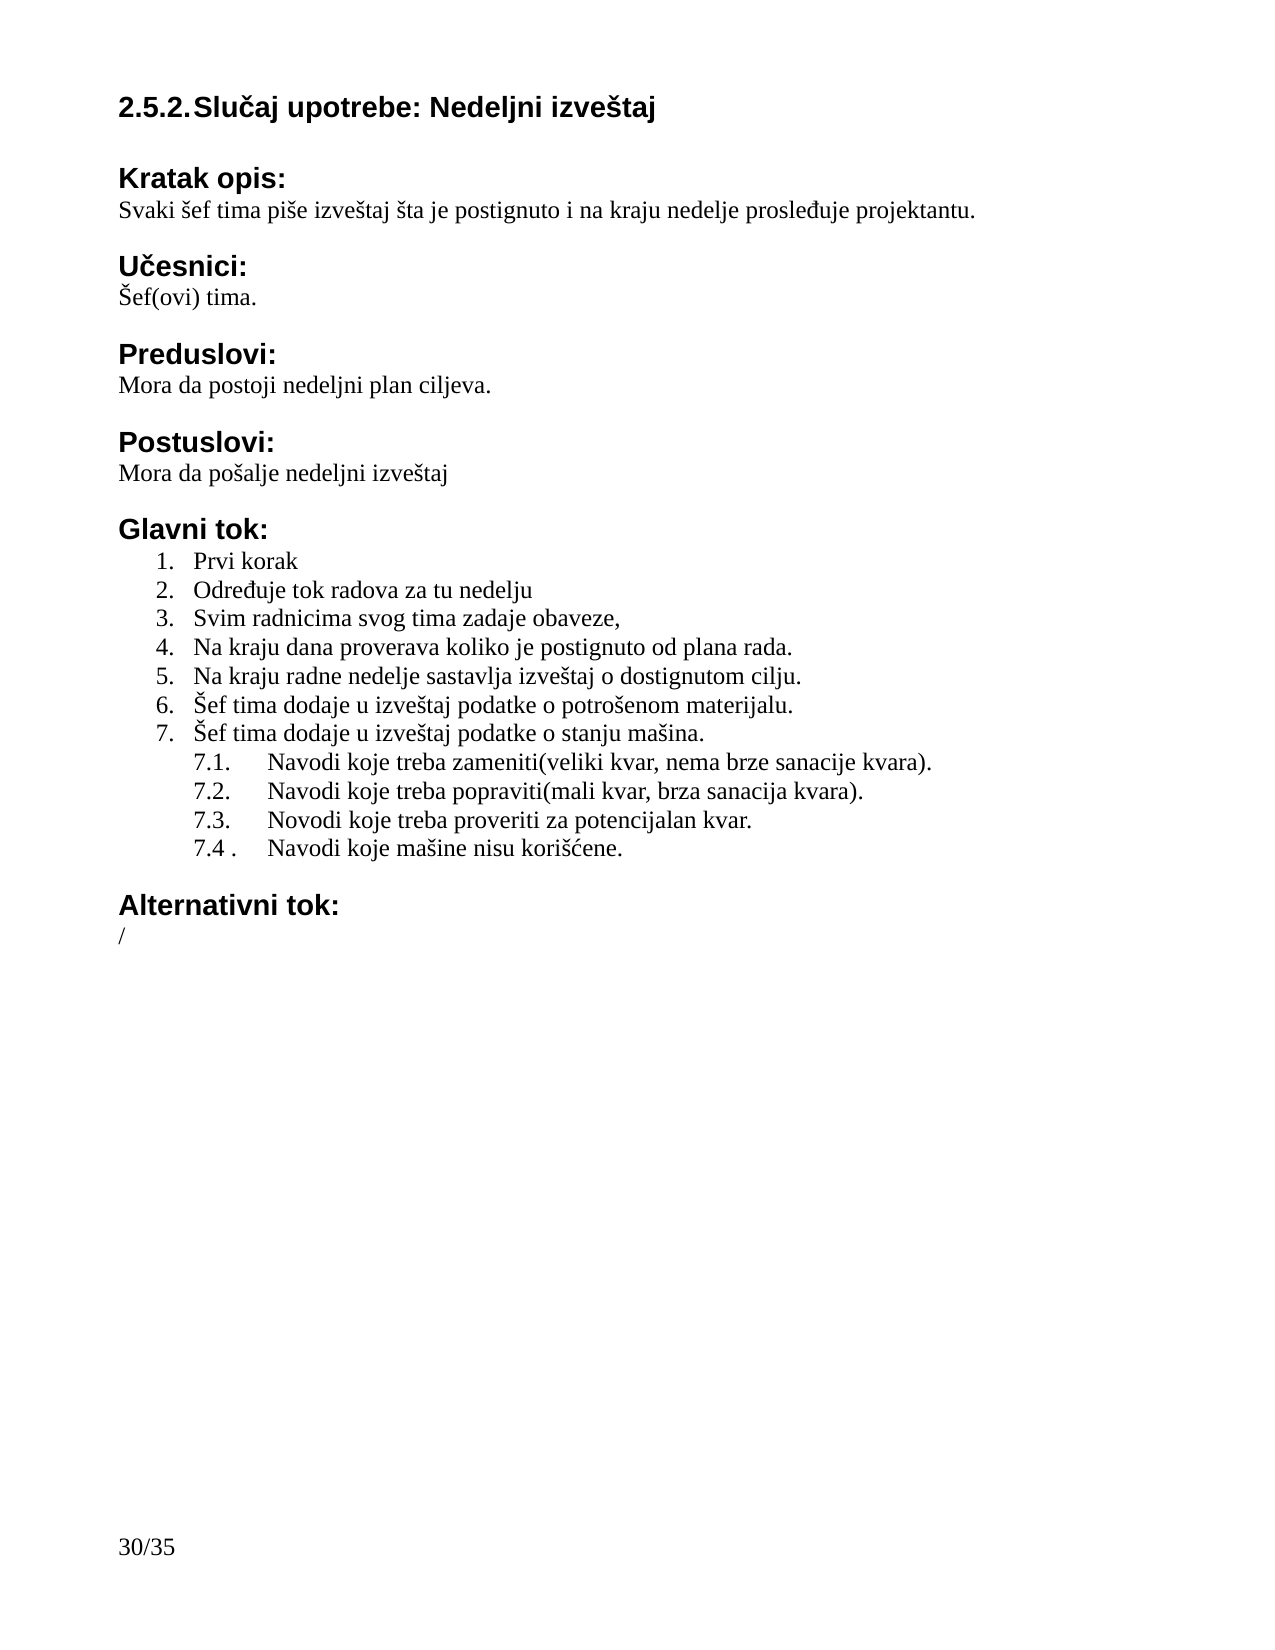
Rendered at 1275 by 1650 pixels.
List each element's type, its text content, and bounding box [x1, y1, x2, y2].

subtitle Učesnici: [118, 249, 1157, 282]
subtitle Alternativni tok: [118, 888, 1157, 921]
text Mora da postoji nedeljni plan ciljeva. [118, 370, 1157, 399]
subtitle Slučaj upotrebe: Nedeljni izveštaj [118, 89, 1157, 123]
list Na kraju dana proverava koliko je postignuto od plana rada. [156, 632, 1157, 661]
list Određuje tok radova za tu nedelju [156, 575, 1157, 603]
list Šef tima dodaje u izveštaj podatke o stanju mašina. [156, 718, 1157, 747]
subtitle Kratak opis: [118, 161, 1157, 195]
text Šef(ovi) tima. [118, 282, 1157, 311]
text Mora da pošalje nedeljni izveštaj [118, 458, 1157, 487]
subtitle Preduslovi: [118, 337, 1157, 370]
list 7.2. Navodi koje treba popraviti(mali kvar, brza sanacija kvara). [156, 776, 1157, 805]
list Svim radnicima svog tima zadaje obaveze, [156, 603, 1157, 632]
list Prvi korak [156, 546, 1157, 575]
list 7.4 . Navodi koje mašine nisu korišćene. [156, 833, 1157, 862]
subtitle Glavni tok: [118, 512, 1157, 546]
subtitle Postuslovi: [118, 424, 1157, 458]
list 7.3. Novodi koje treba proveriti za potencijalan kvar. [156, 805, 1157, 833]
list 7.1. Navodi koje treba zameniti(veliki kvar, nema brze sanacije kvara). [156, 747, 1157, 776]
text / [118, 921, 1157, 950]
text Svaki šef tima piše izveštaj šta je postignuto i na kraju nedelje prosleđuje projektantu. [118, 195, 1157, 223]
list Na kraju radne nedelje sastavlja izveštaj o dostignutom cilju. [156, 661, 1157, 690]
list Šef tima dodaje u izveštaj podatke o potrošenom materijalu. [156, 690, 1157, 718]
